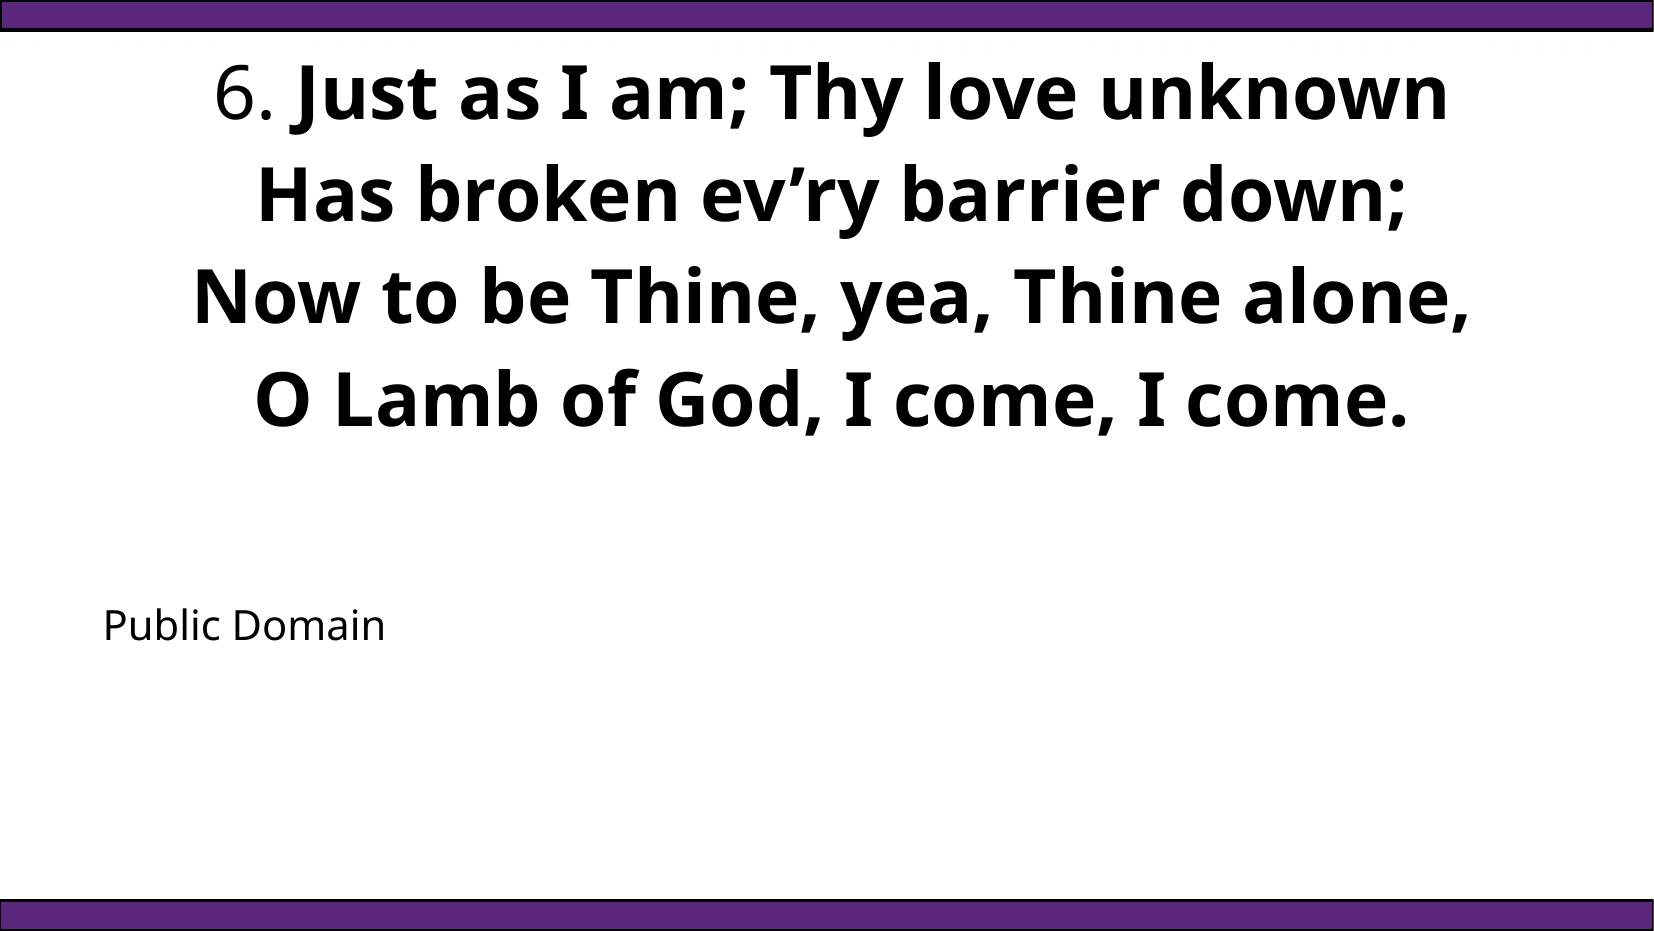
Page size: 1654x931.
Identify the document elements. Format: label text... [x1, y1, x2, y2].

text_box [0, 0, 1654, 31]
text_box 6. Just as I am; Thy love unknown Has broken ev’ry barrier down; Now to be Thine, yea, Thine alone, O Lamb of God, I come, I come. Public Domain [45, 31, 1621, 646]
picture [0, 31, 1654, 900]
text_box [0, 900, 1654, 931]
